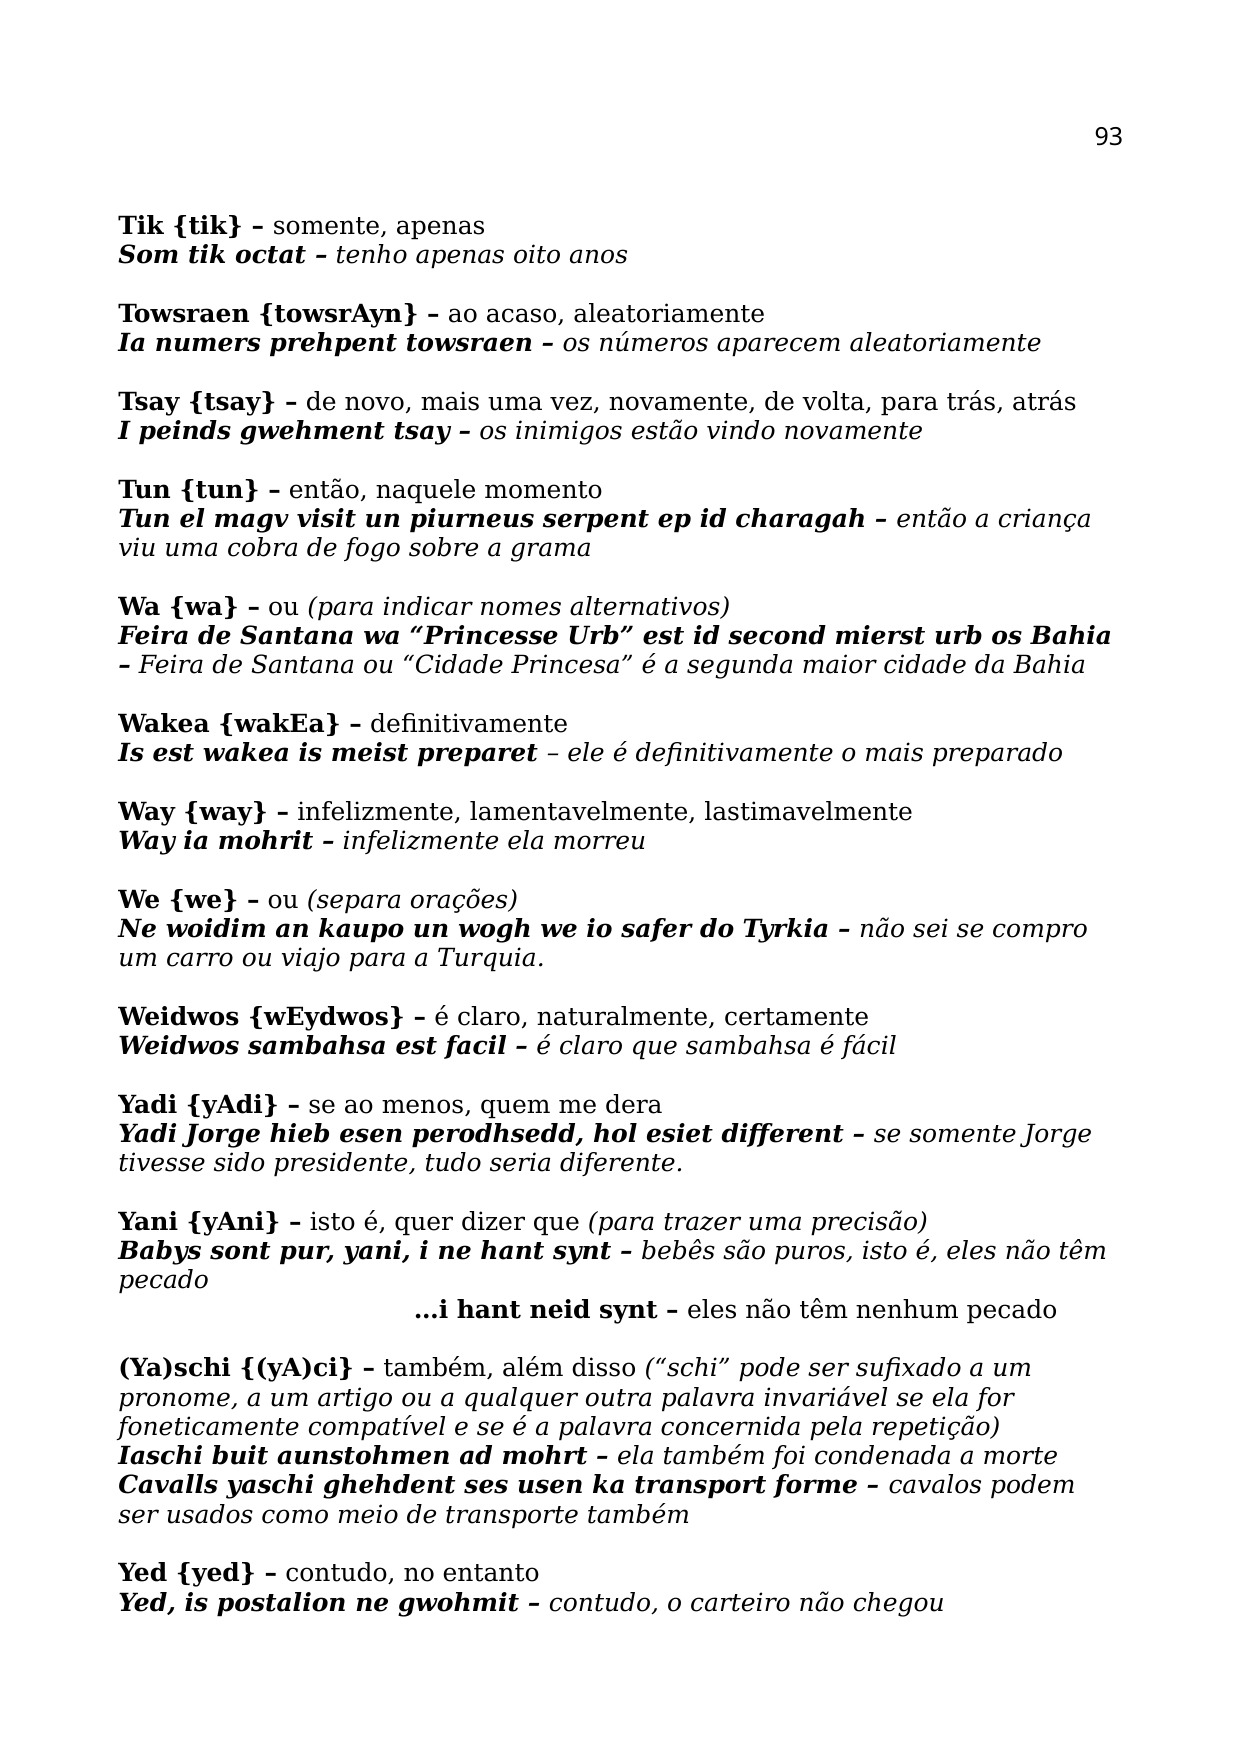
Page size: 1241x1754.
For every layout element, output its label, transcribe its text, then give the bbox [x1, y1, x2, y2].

text Yadi Jorge hieb esen perodhsedd, hol esiet different – se somente Jorge tivesse sido presidente, tudo seria diferente. [118, 1119, 1123, 1178]
text Wakea {wakEa} – definitivamente [118, 709, 1123, 738]
text I peinds gwehment tsay – os inimigos estão vindo novamente [118, 416, 1123, 445]
text Feira de Santana wa “Princesse Urb” est id second mierst urb os Bahia – Feira de Santana ou “Cidade Princesa” é a segunda maior cidade da Bahia [118, 621, 1123, 680]
text Babys sont pur, yani, i ne hant synt – bebês são puros, isto é, eles não têm pecado [118, 1236, 1123, 1295]
text Iaschi buit aunstohmen ad mohrt – ela também foi condenada a morte [118, 1441, 1123, 1470]
text We {we} – ou (separa orações) [118, 885, 1123, 914]
text Ne woidim an kaupo un wogh we io safer do Tyrkia – não sei se compro um carro ou viajo para a Turquia. [118, 914, 1123, 973]
text Ia numers prehpent towsraen – os números aparecem aleatoriamente [118, 328, 1123, 357]
text Tik {tik} – somente, apenas [118, 211, 1123, 240]
text …i hant neid synt – eles não têm nenhum pecado [118, 1295, 1123, 1324]
text Wa {wa} – ou (para indicar nomes alternativos) [118, 592, 1123, 621]
text Cavalls yaschi ghehdent ses usen ka transport forme – cavalos podem ser usados como meio de transporte também [118, 1470, 1123, 1529]
text (Ya)schi {(yA)ci} – também, além disso (“schi” pode ser sufixado a um pronome, a um artigo ou a qualquer outra palavra invariável se ela for foneticamente compatível e se é a palavra concernida pela repetição) [118, 1353, 1123, 1441]
text Yadi {yAdi} – se ao menos, quem me dera [118, 1090, 1123, 1119]
text Yani {yAni} – isto é, quer dizer que (para trazer uma precisão) [118, 1207, 1123, 1236]
text Weidwos {wEydwos} – é claro, naturalmente, certamente [118, 1002, 1123, 1031]
text Yed {yed} – contudo, no entanto [118, 1558, 1123, 1587]
text Tun {tun} – então, naquele momento [118, 474, 1123, 504]
text Tun el magv visit un piurneus serpent ep id charagah – então a criança viu uma cobra de fogo sobre a grama [118, 504, 1123, 562]
text Towsraen {towsrAyn} – ao acaso, aleatoriamente [118, 299, 1123, 328]
text Weidwos sambahsa est facil – é claro que sambahsa é fácil [118, 1031, 1123, 1061]
text Som tik octat – tenho apenas oito anos [118, 240, 1123, 269]
text Way {way} – infelizmente, lamentavelmente, lastimavelmente [118, 797, 1123, 826]
text Way ia mohrit – infelizmente ela morreu [118, 826, 1123, 856]
text Is est wakea is meist preparet – ele é definitivamente o mais preparado [118, 738, 1123, 768]
text Tsay {tsay} – de novo, mais uma vez, novamente, de volta, para trás, atrás [118, 387, 1123, 416]
text Yed, is postalion ne gwohmit – contudo, o carteiro não chegou [118, 1587, 1123, 1617]
